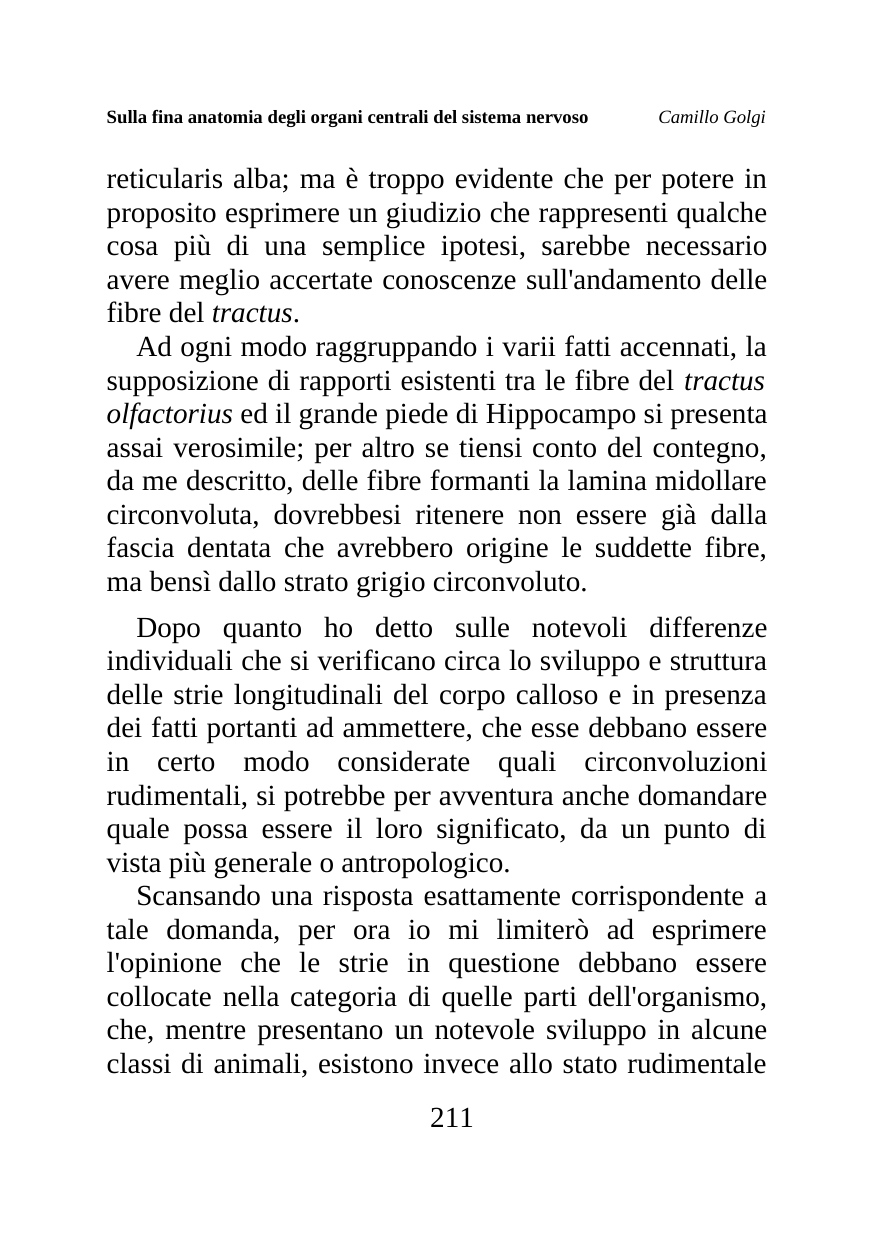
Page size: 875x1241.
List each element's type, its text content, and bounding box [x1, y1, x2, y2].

text Ad ogni modo raggruppando i varii fatti accennati, la supposizione di rapporti esistenti tra le fibre del tractus olfactorius ed il grande piede di Hippocampo si presenta assai verosimile; per altro se tiensi conto del contegno, da me descritto, delle fibre formanti la lamina midollare circonvoluta, dovrebbesi ritenere non essere già dalla fascia dentata che avrebbero origine le suddette fibre, ma bensì dallo strato grigio circonvoluto. [106, 329, 768, 597]
text reticularis alba; ma è troppo evidente che per potere in proposito esprimere un giudizio che rappresenti qualche cosa più di una semplice ipotesi, sarebbe necessario avere meglio accertate conoscenze sull'andamento delle fibre del tractus. [106, 161, 768, 329]
text Scansando una risposta esattamente corrispondente a tale domanda, per ora io mi limiterò ad esprimere l'opinione che le strie in questione debbano essere collocate nella categoria di quelle parti dell'organismo, che, mentre presentano un notevole sviluppo in alcune classi di animali, esistono invece allo stato rudimentale [106, 878, 768, 1079]
text Dopo quanto ho detto sulle notevoli differenze individuali che si verificano circa lo sviluppo e struttura delle strie longitudinali del corpo calloso e in presenza dei fatti portanti ad ammettere, che esse debbano essere in certo modo considerate quali circonvoluzioni rudimentali, si potrebbe per avventura anche domandare quale possa essere il loro significato, da un punto di vista più generale o antropologico. [106, 610, 768, 878]
